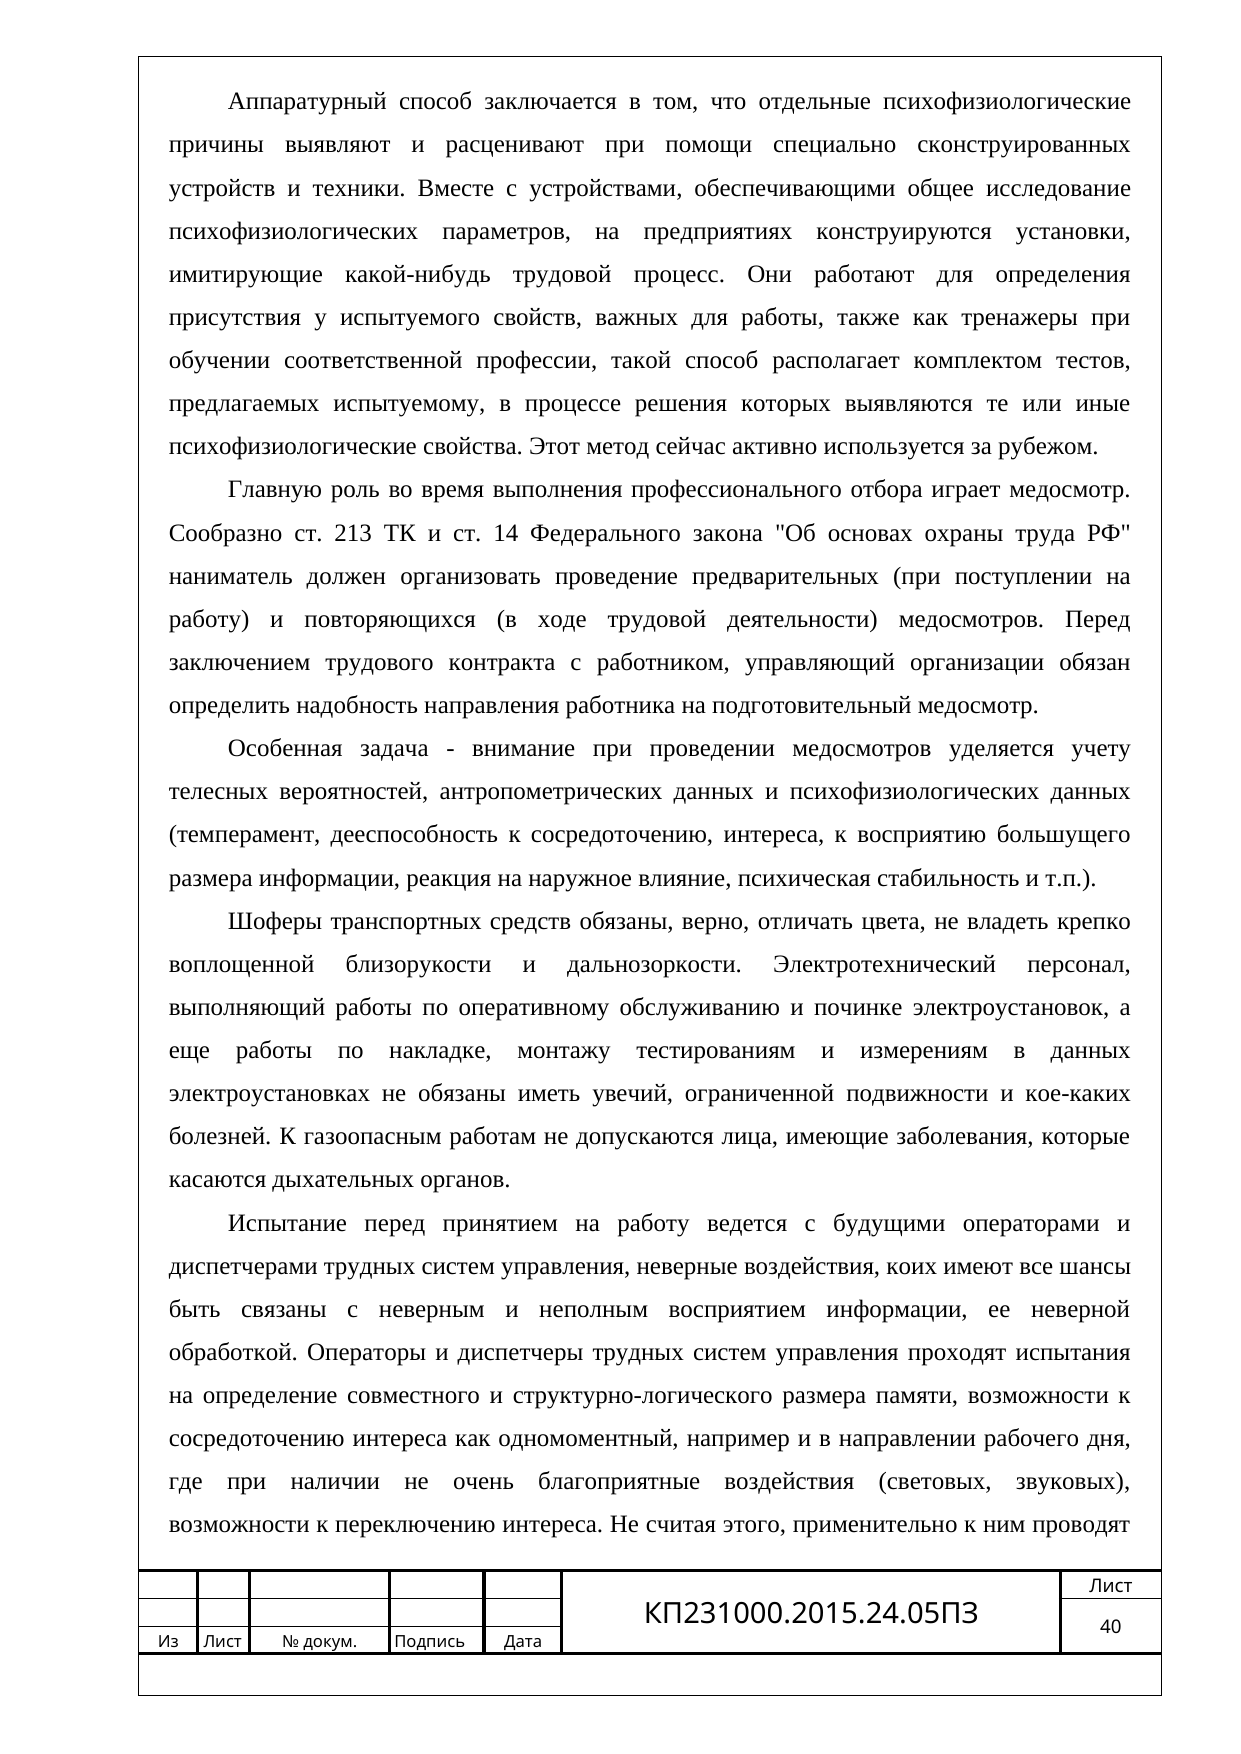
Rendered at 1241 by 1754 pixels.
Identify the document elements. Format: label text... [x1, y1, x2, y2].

text Аппаратурный способ заключается в том, что отдельные психофизиологические причины выявляют и расценивают при помощи специально сконструированных устройств и техники. Вместе с устройствами, обеспечивающими общее исследование психофизиологических параметров, на предприятиях конструируются установки, имитирующие какой-нибудь трудовой процесс. Они работают для определения присутствия у испытуемого свойств, важных для работы, также как тренажеры при обучении соответственной профессии, такой способ располагает комплектом тестов, предлагаемых испытуемому, в процессе решения которых выявляются те или иные психофизиологические свойства. Этот метод сейчас активно используется за рубежом. [168, 86, 1132, 460]
text Испытание перед принятием на работу ведется с будущими операторами и диспетчерами трудных систем управления, неверные воздействия, коих имеют все шансы быть связаны с неверным и неполным восприятием информации, ее неверной обработкой. Операторы и диспетчеры трудных систем управления проходят испытания на определение совместного и структурно-логического размера памяти, возможности к сосредоточению интереса как одномоментный, например и в направлении рабочего дня, где при наличии не очень благоприятные воздействия (световых, звуковых), возможности к переключению интереса. Не считая этого, применительно к ним проводят [168, 1208, 1132, 1538]
text Главную роль во время выполнения профессионального отбора играет медосмотр. Сообразно ст. 213 ТК и ст. 14 Федерального закона "Об основах охраны труда РФ" наниматель должен организовать проведение предварительных (при поступлении на работу) и повторяющихся (в ходе трудовой деятельности) медосмотров. Перед заключением трудового контракта с работником, управляющий организации обязан определить надобность направления работника на подготовительный медосмотр. [168, 474, 1132, 719]
text Шоферы транспортных средств обязаны, верно, отличать цвета, не владеть крепко воплощенной близорукости и дальнозоркости. Электротехнический персонал, выполняющий работы по оперативному обслуживанию и починке электроустановок, а еще работы по накладке, монтажу тестированиям и измерениям в данных электроустановках не обязаны иметь увечий, ограниченной подвижности и кое-каких болезней. К газоопасным работам не допускаются лица, имеющие заболевания, которые касаются дыхательных органов. [168, 906, 1132, 1193]
text Особенная задача - внимание при проведении медосмотров уделяется учету телесных вероятностей, антропометрических данных и психофизиологических данных (темперамент, дееспособность к сосредоточению, интереса, к восприятию большущего размера информации, реакция на наружное влияние, психическая стабильность и т.п.). [168, 733, 1132, 891]
